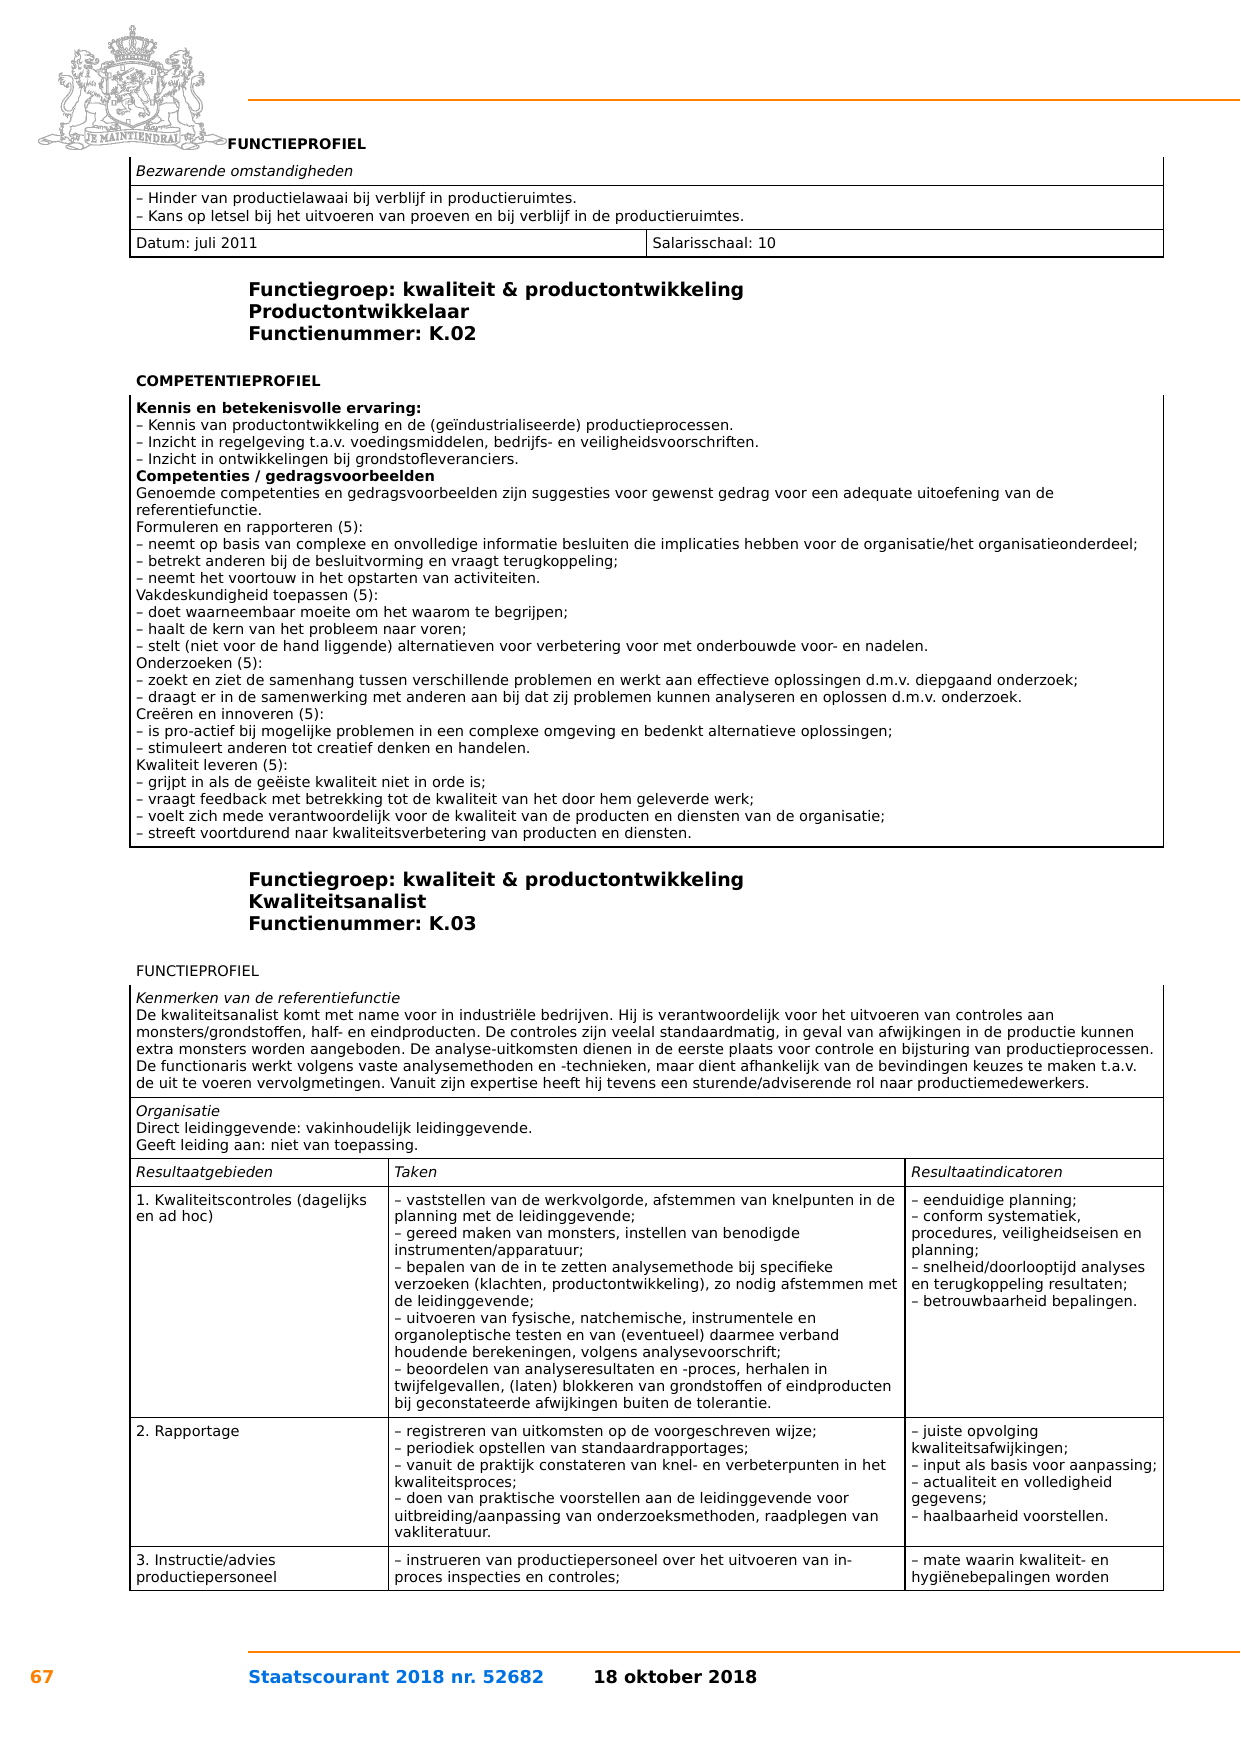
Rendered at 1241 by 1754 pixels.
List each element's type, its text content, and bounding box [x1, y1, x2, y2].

table_cell Datum: juli 2011 [131, 230, 646, 256]
table_cell Kenmerken van de referentiefunctie De kwaliteitsanalist komt met name voor in industriële bedrijven. Hij is verantwoordelijk voor het uitvoeren van controles aan monsters/grondstoffen, half- en eindproducten. De controles zijn veelal standaardmatig, in geval van afwijkingen in de productie kunnen extra monsters worden aangeboden. De analyse-uitkomsten dienen in de eerste plaats voor controle en bijsturing van productieprocessen. De functionaris werkt volgens vaste analysemethoden en -technieken, maar dient afhankelijk van de bevindingen keuzes te maken t.a.v. de uit te voeren vervolgmetingen. Vanuit zijn expertise heeft hij tevens een sturende/adviserende rol naar productiemedewerkers. [131, 986, 1163, 1097]
table_header FUNCTIEPROFIEL [131, 131, 1163, 157]
picture [38, 25, 227, 150]
table_header FUNCTIEPROFIEL [131, 958, 1163, 984]
table_cell Kennis en betekenisvolle ervaring: – Kennis van productontwikkeling en de (geïndustrialiseerde) productieprocessen. – Inzicht in regelgeving t.a.v. voedingsmiddelen, bedrijfs- en veiligheidsvoorschriften. – Inzicht in ontwikkelingen bij grondstofleveranciers. Competenties / gedragsvoorbeelden Genoemde competenties en gedragsvoorbeelden zijn suggesties voor gewenst gedrag voor een adequate uitoefening van de referentiefunctie. Formuleren en rapporteren (5): – neemt op basis van complexe en onvolledige informatie besluiten die implicaties hebben voor de organisatie/het organisatieonderdeel; – betrekt anderen bij de besluitvorming en vraagt terugkoppeling; – neemt het voortouw in het opstarten van activiteiten. Vakdeskundigheid toepassen (5): – doet waarneembaar moeite om het waarom te begrijpen; – haalt de kern van het probleem naar voren; – stelt (niet voor de hand liggende) alternatieven voor verbetering voor met onderbouwde voor- en nadelen. Onderzoeken (5): – zoekt en ziet de samenhang tussen verschillende problemen en werkt aan effectieve oplossingen d.m.v. diepgaand onderzoek; – draagt er in de samenwerking met anderen aan bij dat zij problemen kunnen analyseren en oplossen d.m.v. onderzoek. Creëren en innoveren (5): – is pro-actief bij mogelijke problemen in een complexe omgeving en bedenkt alternatieve oplossingen; – stimuleert anderen tot creatief denken en handelen. Kwaliteit leveren (5): – grijpt in als de geëiste kwaliteit niet in orde is; – vraagt feedback met betrekking tot de kwaliteit van het door hem geleverde werk; – voelt zich mede verantwoordelijk voor de kwaliteit van de producten en diensten van de organisatie; – streeft voortdurend naar kwaliteitsverbetering van producten en diensten. [131, 396, 1163, 846]
table_cell Organisatie Direct leidinggevende: vakinhoudelijk leidinggevende. Geeft leiding aan: niet van toepassing. [131, 1098, 1163, 1158]
table_cell – instrueren van productiepersoneel over het uitvoeren van in-proces inspecties en controles; [389, 1547, 904, 1590]
table_cell – juiste opvolging kwaliteitsafwijkingen; – input als basis voor aanpassing; – actualiteit en volledigheid gegevens; – haalbaarheid voorstellen. [906, 1418, 1163, 1546]
table_cell 1. Kwaliteitscontroles (dagelijks en ad hoc) [131, 1187, 388, 1417]
table_cell Resultaatgebieden [131, 1159, 388, 1186]
text Functiegroep: kwaliteit & productontwikkeling [248, 279, 1163, 301]
text Kwaliteitsanalist [248, 891, 1163, 913]
table_cell Salarisschaal: 10 [647, 230, 1163, 256]
table_cell – vaststellen van de werkvolgorde, afstemmen van knelpunten in de planning met de leidinggevende; – gereed maken van monsters, instellen van benodigde instrumenten/apparatuur; – bepalen van de in te zetten analysemethode bij specifieke verzoeken (klachten, productontwikkeling), zo nodig afstemmen met de leidinggevende; – uitvoeren van fysische, natchemische, instrumentele en organoleptische testen en van (eventueel) daarmee verband houdende berekeningen, volgens analysevoorschrift; – beoordelen van analyseresultaten en -proces, herhalen in twijfelgevallen, (laten) blokkeren van grondstoffen of eindproducten bij geconstateerde afwijkingen buiten de tolerantie. [389, 1187, 904, 1417]
text Functienummer: K.02 [248, 323, 1163, 345]
table_cell – eenduidige planning; – conform systematiek, procedures, veiligheidseisen en planning; – snelheid/doorlooptijd analyses en terugkoppeling resultaten; – betrouwbaarheid bepalingen. [906, 1187, 1163, 1417]
table_cell – Hinder van productielawaai bij verblijf in productieruimtes. – Kans op letsel bij het uitvoeren van proeven en bij verblijf in de productieruimtes. [131, 186, 1163, 229]
table_cell 2. Rapportage [131, 1418, 388, 1546]
text Productontwikkelaar [248, 301, 1163, 323]
text Functiegroep: kwaliteit & productontwikkeling [248, 869, 1163, 891]
table_cell Bezwarende omstandigheden [131, 158, 1163, 185]
table_cell 3. Instructie/advies productiepersoneel [131, 1547, 388, 1590]
text Functienummer: K.03 [248, 913, 1163, 935]
table_cell – mate waarin kwaliteit- en hygiënebepalingen worden [906, 1547, 1163, 1590]
table_header COMPETENTIEPROFIEL [131, 368, 1163, 394]
table_cell Taken [389, 1159, 904, 1186]
table_cell – registreren van uitkomsten op de voorgeschreven wijze; – periodiek opstellen van standaardrapportages; – vanuit de praktijk constateren van knel- en verbeterpunten in het kwaliteitsproces; – doen van praktische voorstellen aan de leidinggevende voor uitbreiding/aanpassing van onderzoeksmethoden, raadplegen van vakliteratuur. [389, 1418, 904, 1546]
table_cell Resultaatindicatoren [906, 1159, 1163, 1186]
